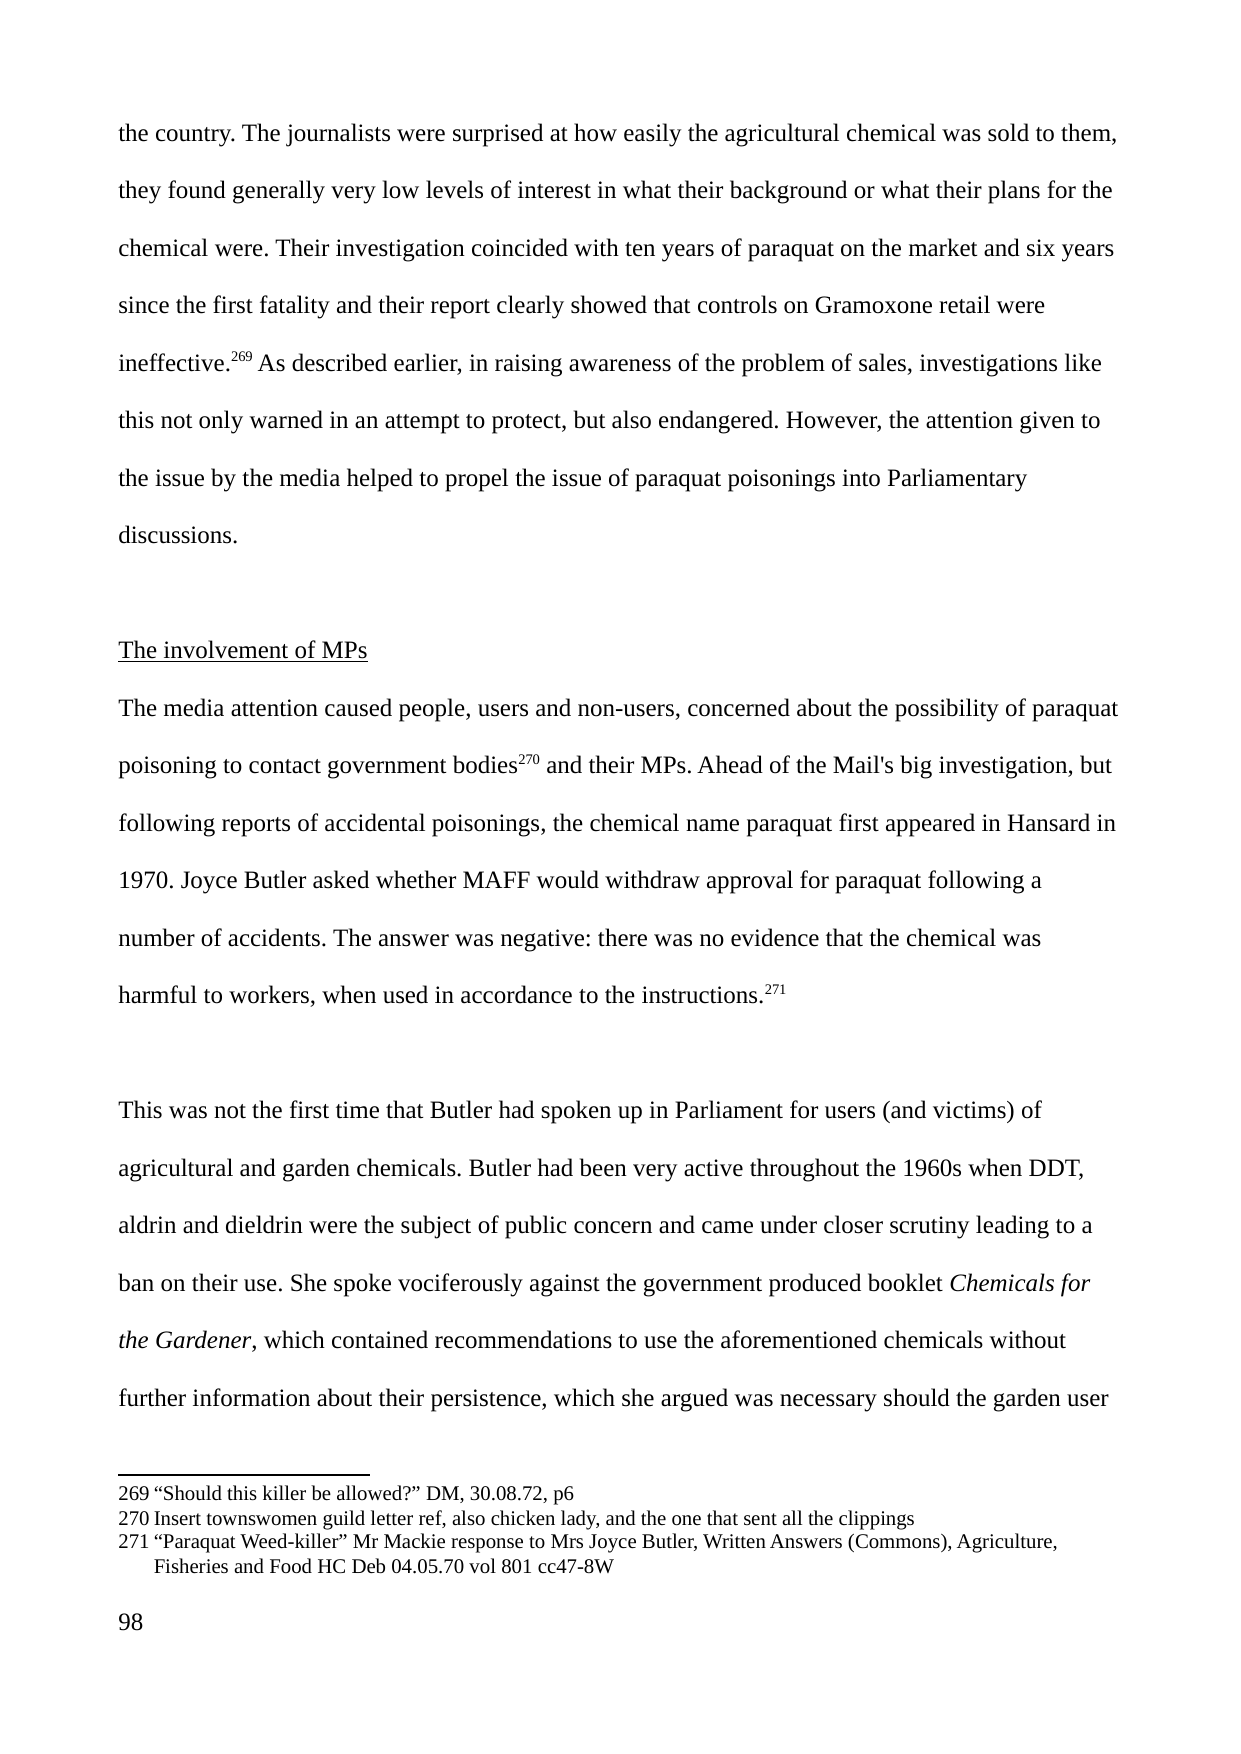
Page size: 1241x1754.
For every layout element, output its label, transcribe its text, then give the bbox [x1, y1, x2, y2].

text The involvement of MPs [118, 636, 1122, 664]
text The media attention caused people, users and non-users, concerned about the possibility of paraquat poisoning to contact government bodies and their MPs. Ahead of the Mail's big investigation, but following reports of accidental poisonings, the chemical name paraquat first appeared in Hansard in 1970. Joyce Butler asked whether MAFF would withdraw approval for paraquat following a number of accidents. The answer was negative: there was no evidence that the chemical was harmful to workers, when used in accordance to the instructions. [118, 693, 1122, 1009]
text This was not the first time that Butler had spoken up in Parliament for users (and victims) of agricultural and garden chemicals. Butler had been very active throughout the 1960s when DDT, aldrin and dieldrin were the subject of public concern and came under closer scrutiny leading to a ban on their use. She spoke vociferously against the government produced booklet Chemicals for the Gardener, which contained recommendations to use the aforementioned chemicals without further information about their persistence, which she argued was necessary should the garden user [118, 1096, 1122, 1412]
text the country. The journalists were surprised at how easily the agricultural chemical was sold to them, they found generally very low levels of interest in what their background or what their plans for the chemical were. Their investigation coincided with ten years of paraquat on the market and six years since the first fatality and their report clearly showed that controls on Gramoxone retail were ineffective. As described earlier, in raising awareness of the problem of sales, investigations like this not only warned in an attempt to protect, but also endangered. However, the attention given to the issue by the media helped to propel the issue of paraquat poisonings into Parliamentary discussions. [118, 118, 1122, 549]
text “Should this killer be allowed?” DM, 30.08.72, p6 [118, 1481, 1122, 1505]
text “Paraquat Weed-killer” Mr Mackie response to Mrs Joyce Butler, Written Answers (Commons), Agriculture, Fisheries and Food HC Deb 04.05.70 vol 801 cc47-8W [118, 1529, 1122, 1578]
text Insert townswomen guild letter ref, also chicken lady, and the one that sent all the clippings [118, 1505, 1122, 1529]
